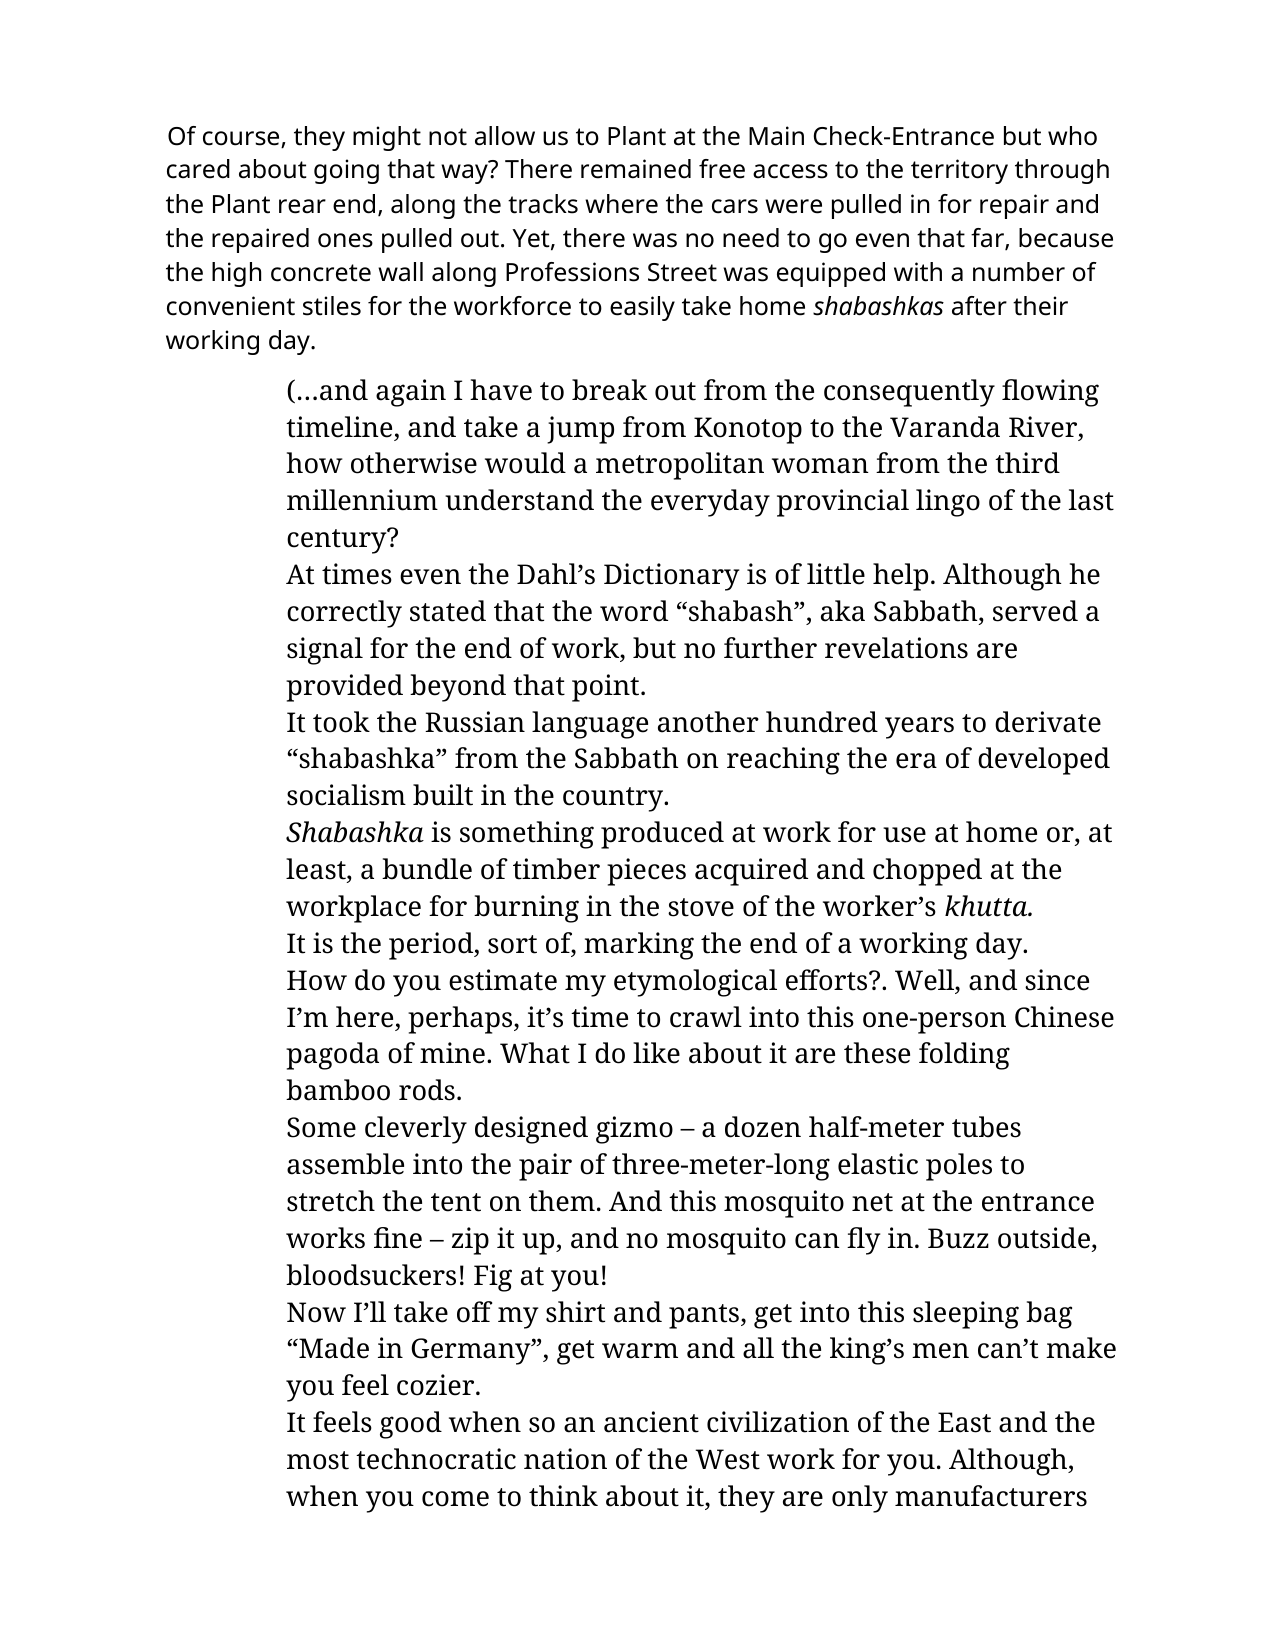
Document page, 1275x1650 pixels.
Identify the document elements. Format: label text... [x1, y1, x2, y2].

list (…and again I have to break out from the consequently flowing timeline, and take a jump from Konotop to the Varanda River, how otherwise would a metropolitan woman from the third millennium understand the everyday provincial lingo of the last century? [286, 371, 1118, 556]
list It took the Russian language another hundred years to derivate “shabashka” from the Sabbath on reaching the era of developed socialism built in the country. [286, 703, 1118, 814]
list How do you estimate my etymological efforts?. Well, and since I’m here, perhaps, it’s time to crawl into this one-person Chinese pagoda of mine. What I do like about it are these folding bamboo rods. [286, 961, 1118, 1109]
list It is the period, sort of, marking the end of a working day. [286, 924, 1118, 961]
list It feels good when so an ancient civilization of the East and the most technocratic nation of the West work for you. Although, when you come to think about it, they are only manufacturers [286, 1404, 1118, 1514]
list At times even the Dahl’s Dictionary is of little help. Although he correctly stated that the word “shabash”, aka Sabbath, served a signal for the end of work, but no further revelations are provided beyond that point. [286, 556, 1118, 703]
text Of course, they might not allow us to Plant at the Main Check-Entrance but who cared about going that way? There remained free access to the territory through the Plant rear end, along the tracks where the cars were pulled in for repair and the repaired ones pulled out. Yet, there was no need to go even that far, because the high concrete wall along Professions Street was equipped with a number of convenient stiles for the workforce to easily take home shabashkas after their working day. [165, 118, 1118, 357]
list Shabashka is something produced at work for use at home or, at least, a bundle of timber pieces acquired and chopped at the workplace for burning in the stove of the worker’s khutta. [286, 814, 1118, 924]
list Some cleverly designed gizmo – a dozen half-meter tubes assemble into the pair of three-meter-long elastic poles to stretch the tent on them. And this mosquito net at the entrance works fine – zip it up, and no mosquito can fly in. Buzz outside, bloodsuckers! Fig at you! [286, 1109, 1118, 1293]
list Now I’ll take off my shirt and pants, get into this sleeping bag “Made in Germany”, get warm and all the king’s men can’t make you feel cozier. [286, 1293, 1118, 1404]
